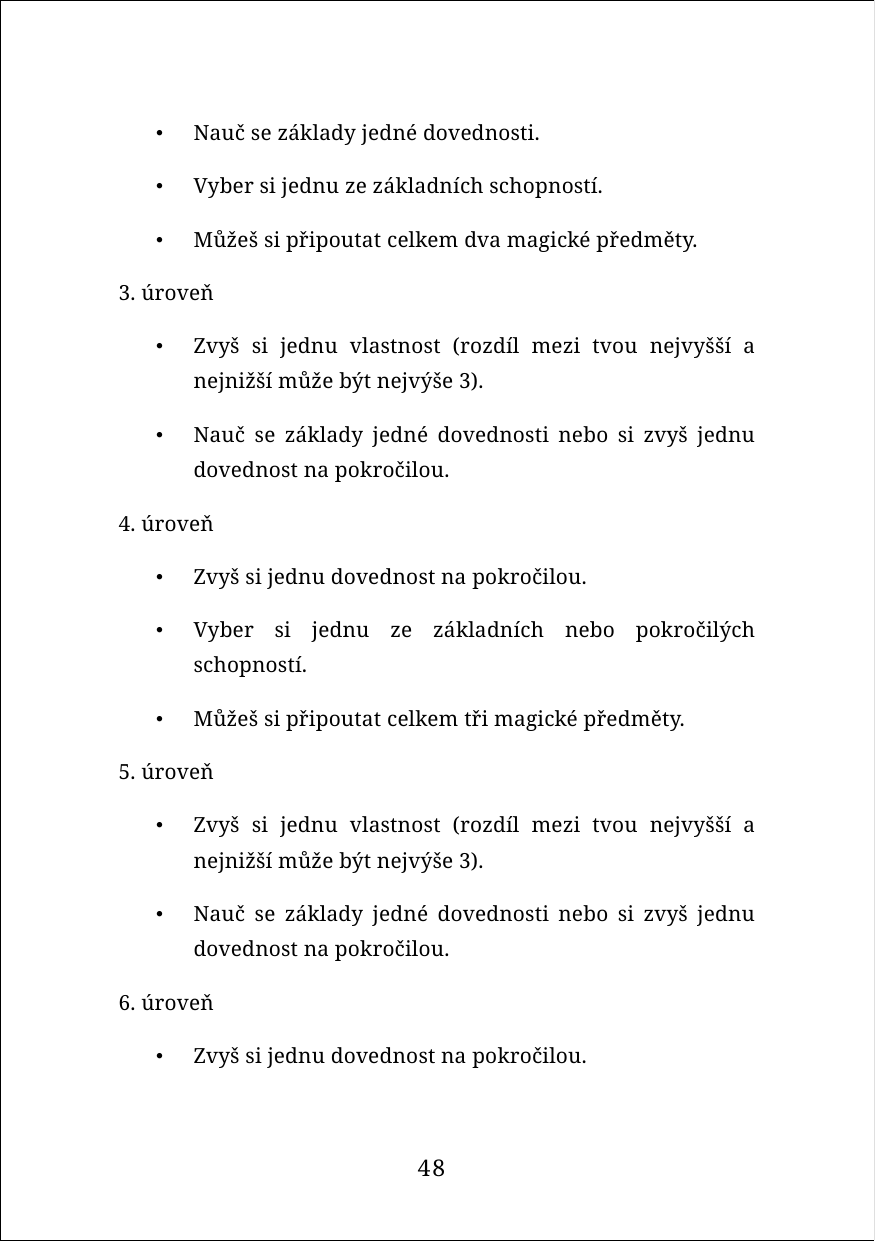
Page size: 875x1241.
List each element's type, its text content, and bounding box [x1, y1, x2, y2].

list Nauč se základy jedné dovednosti nebo si zvyš jednu dovednost na pokročilou. [156, 420, 756, 484]
list Můžeš si připoutat celkem dva magické předměty. [156, 225, 756, 253]
text 6. úroveň [118, 988, 756, 1016]
list Nauč se základy jedné dovednosti. [156, 118, 756, 147]
list Zvyš si jednu dovednost na pokročilou. [156, 562, 756, 590]
text 3. úroveň [118, 278, 756, 306]
list Vyber si jednu ze základních schopností. [156, 171, 756, 200]
list Vyber si jednu ze základních nebo pokročilých schopností. [156, 615, 756, 679]
text 4. úroveň [118, 509, 756, 537]
list Zvyš si jednu vlastnost (rozdíl mezi tvou nejvyšší a nejnižší může být nejvýše 3). [156, 810, 756, 874]
text 5. úroveň [118, 757, 756, 786]
list Nauč se základy jedné dovednosti nebo si zvyš jednu dovednost na pokročilou. [156, 899, 756, 963]
list Zvyš si jednu vlastnost (rozdíl mezi tvou nejvyšší a nejnižší může být nejvýše 3). [156, 331, 756, 395]
list Můžeš si připoutat celkem tři magické předměty. [156, 704, 756, 732]
list Zvyš si jednu dovednost na pokročilou. [156, 1041, 756, 1069]
